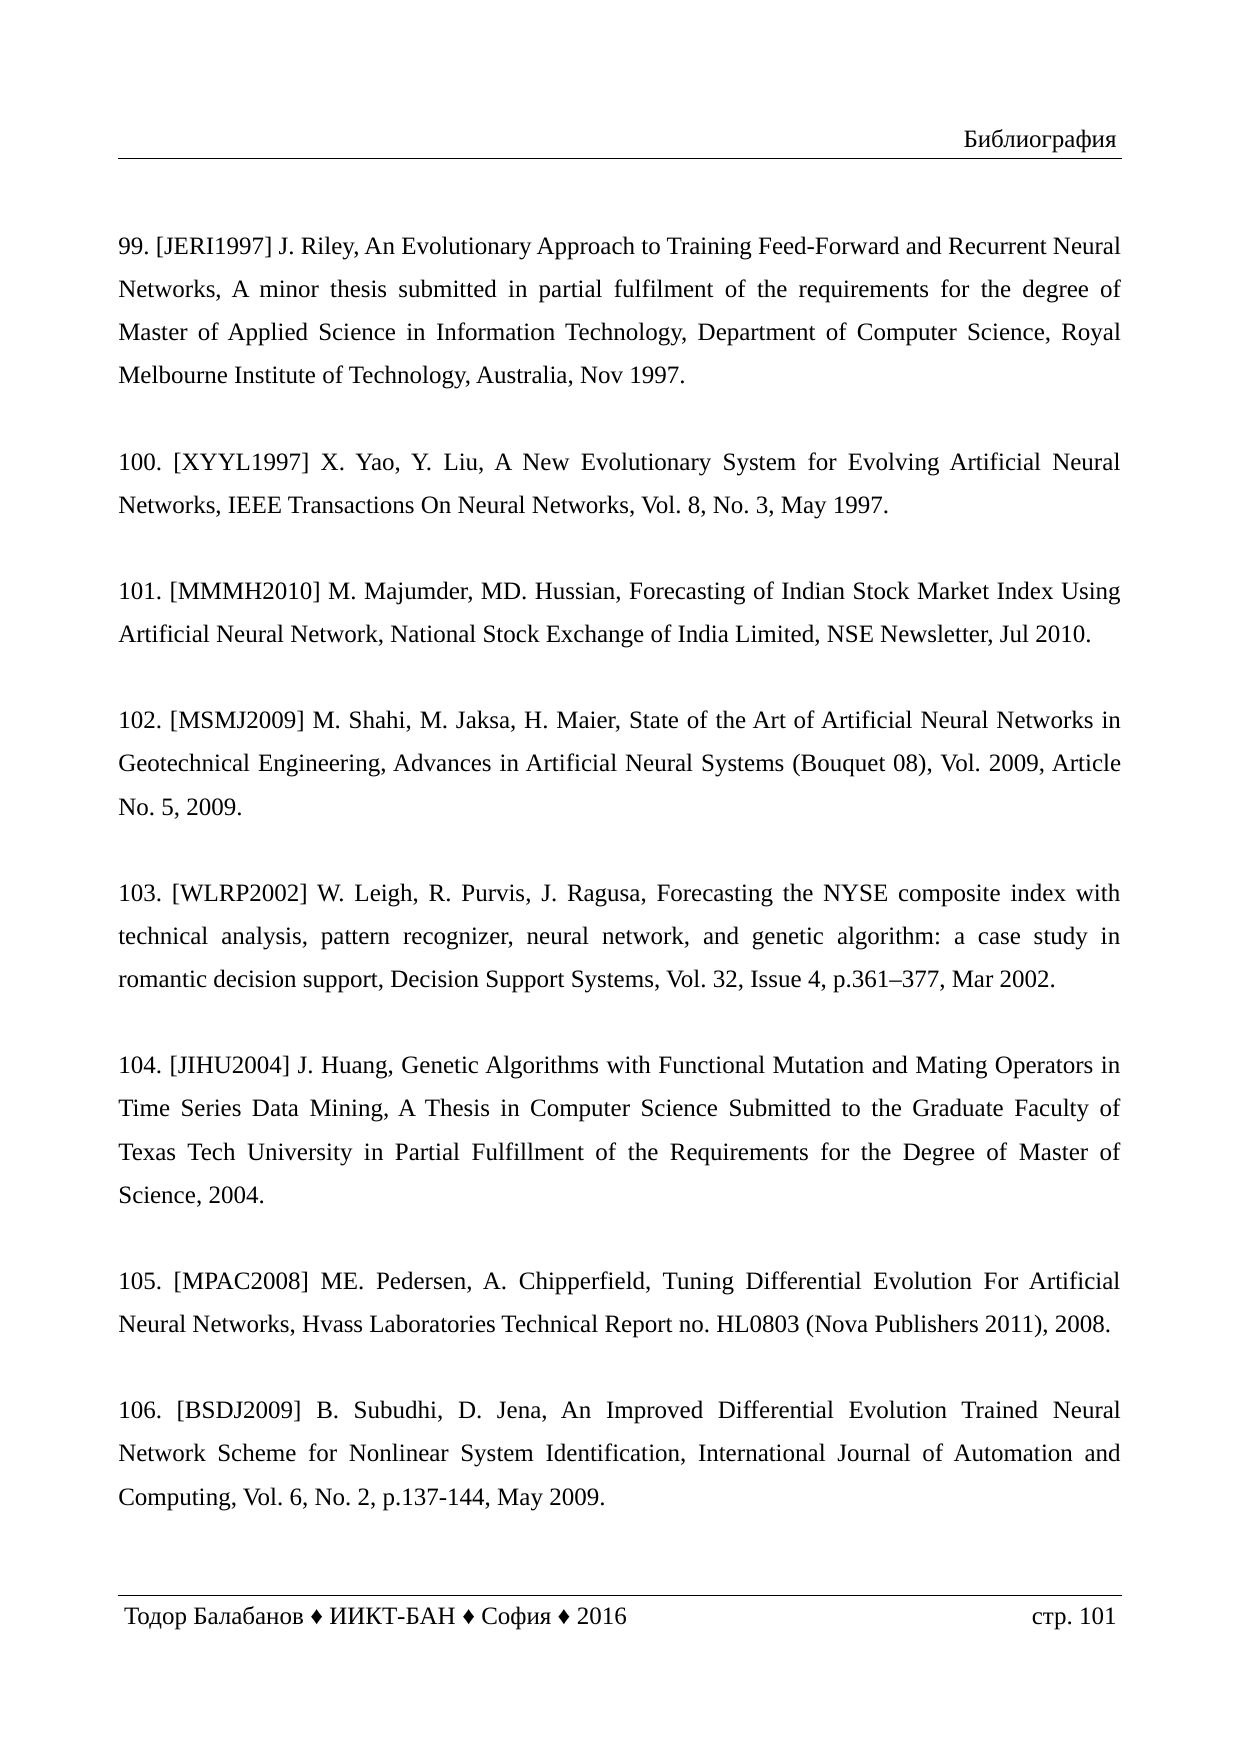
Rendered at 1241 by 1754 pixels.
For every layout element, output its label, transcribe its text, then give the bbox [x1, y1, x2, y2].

text 104. [JIHU2004] J. Huang, Genetic Algorithms with Functional Mutation and Mating Operators in Time Series Data Mining, A Thesis in Computer Science Submitted to the Graduate Faculty of Texas Tech University in Partial Fulfillment of the Requirements for the Degree of Master of Science, 2004. [118, 1050, 1122, 1208]
text 106. [BSDJ2009] B. Subudhi, D. Jena, An Improved Differential Evolution Trained Neural Network Scheme for Nonlinear System Identification, International Journal of Automation and Computing, Vol. 6, No. 2, p.137-144, May 2009. [118, 1395, 1122, 1510]
text 101. [MMMH2010] M. Majumder, MD. Hussian, Forecasting of Indian Stock Market Index Using Artificial Neural Network, National Stock Exchange of India Limited, NSE Newsletter, Jul 2010. [118, 576, 1122, 648]
text 102. [MSMJ2009] M. Shahi, M. Jaksa, H. Maier, State of the Art of Artificial Neural Networks in Geotechnical Engineering, Advances in Artificial Neural Systems (Bouquet 08), Vol. 2009, Article No. 5, 2009. [118, 705, 1122, 820]
text 100. [XYYL1997] X. Yao, Y. Liu, A New Evolutionary System for Evolving Artificial Neural Networks, IEEE Transactions On Neural Networks, Vol. 8, No. 3, May 1997. [118, 447, 1122, 518]
text 105. [MPAC2008] ME. Pedersen, A. Chipperfield, Tuning Differential Evolution For Artificial Neural Networks, Hvass Laboratories Technical Report no. HL0803 (Nova Publishers 2011), 2008. [118, 1266, 1122, 1338]
text 103. [WLRP2002] W. Leigh, R. Purvis, J. Ragusa, Forecasting the NYSE composite index with technical analysis, pattern recognizer, neural network, and genetic algorithm: a case study in romantic decision support, Decision Support Systems, Vol. 32, Issue 4, p.361–377, Mar 2002. [118, 878, 1122, 993]
text 99. [JERI1997] J. Riley, An Evolutionary Approach to Training Feed-Forward and Recurrent Neural Networks, A minor thesis submitted in partial fulfilment of the requirements for the degree of Master of Applied Science in Information Technology, Department of Computer Science, Royal Melbourne Institute of Technology, Australia, Nov 1997. [118, 231, 1122, 389]
